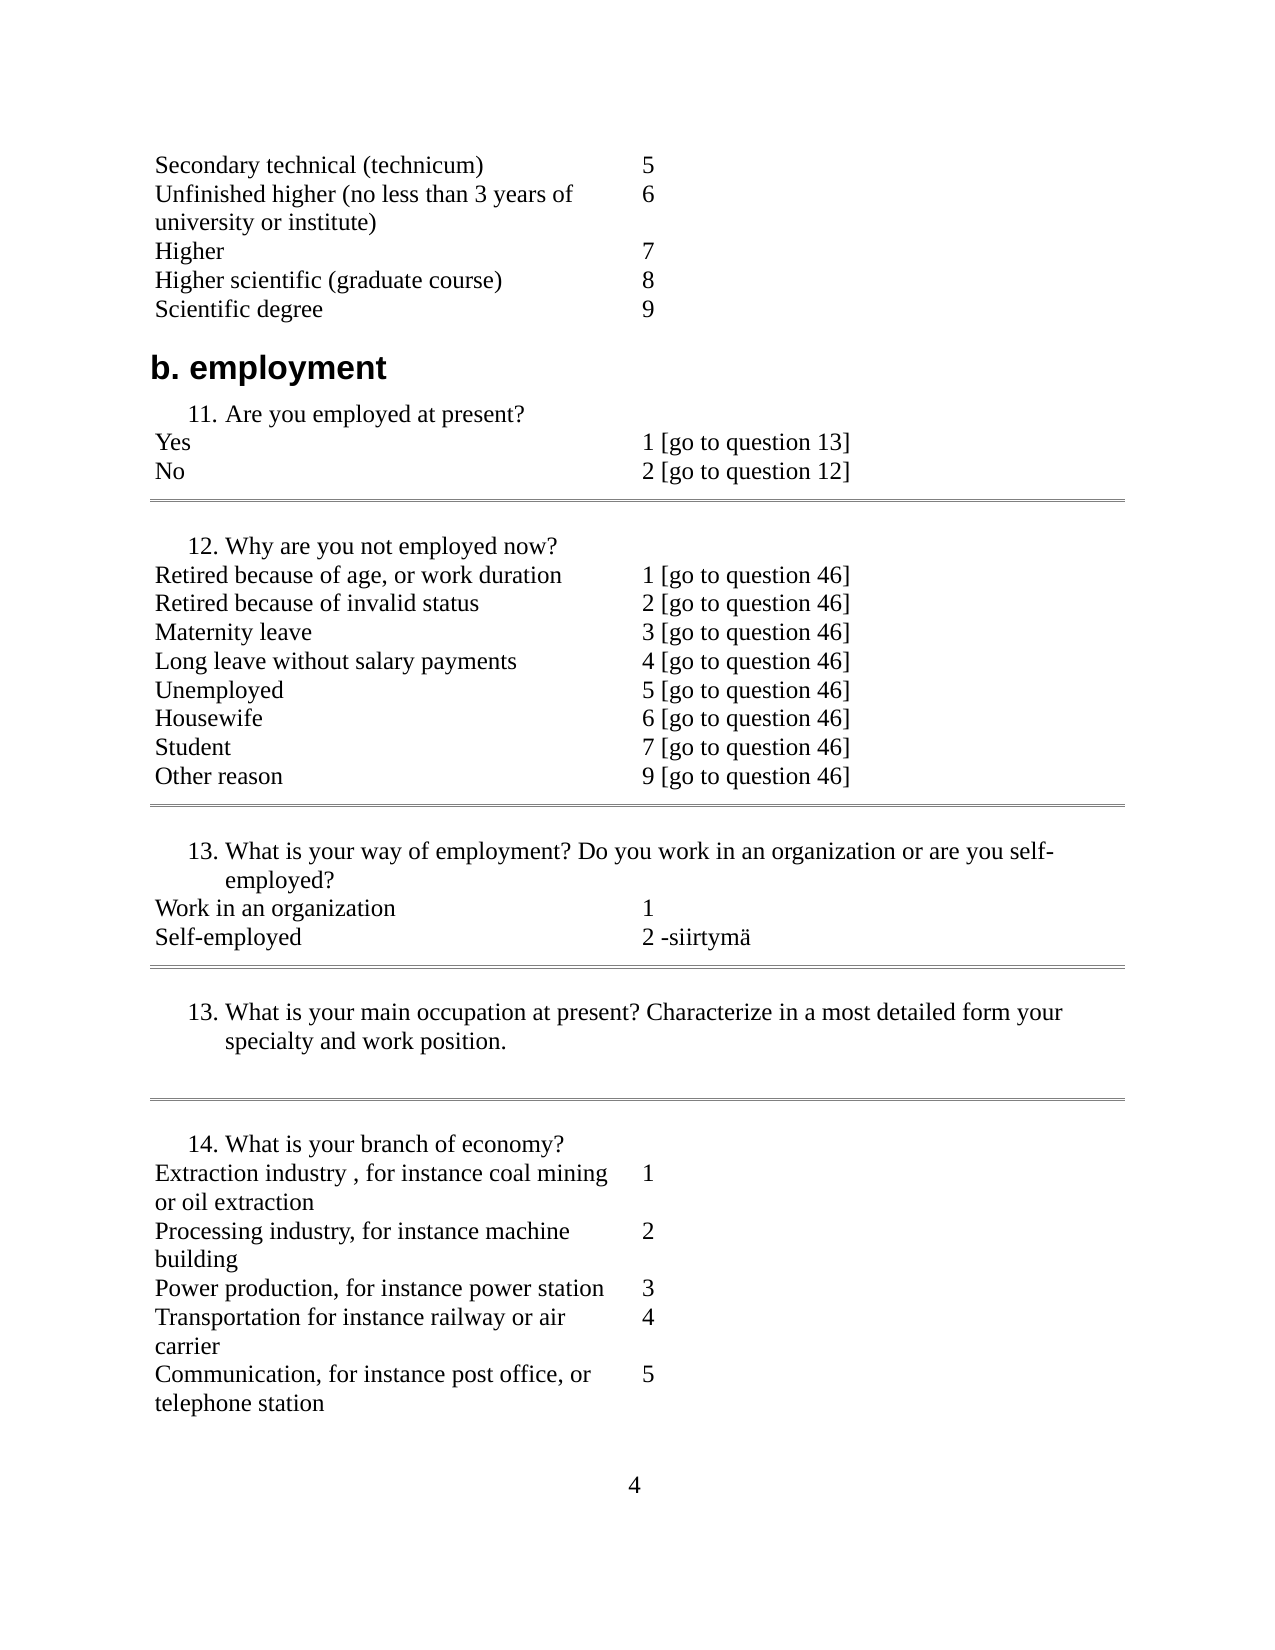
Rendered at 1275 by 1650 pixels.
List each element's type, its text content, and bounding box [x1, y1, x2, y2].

table_cell 5 [638, 1360, 1125, 1417]
table_cell 5 [638, 150, 1125, 179]
table_cell 3 [638, 1273, 1125, 1302]
table_cell Long leave without salary payments [150, 646, 637, 675]
table_cell 6 [go to question 46] [638, 704, 1125, 732]
table_cell 3 [go to question 46] [638, 617, 1125, 646]
table_cell 9 [go to question 46] [638, 761, 1125, 790]
table_cell 8 [638, 265, 1125, 294]
table_cell 4 [go to question 46] [638, 646, 1125, 675]
table_header [150, 1055, 637, 1083]
table_header 1 [638, 1158, 1125, 1216]
table_header 1 [go to question 46] [638, 560, 1125, 588]
table_cell Scientific degree [150, 294, 637, 322]
list Are you employed at present? [187, 399, 1125, 427]
list What is your way of employment? Do you work in an organization or are you self-employed? [187, 836, 1125, 893]
table_cell 2 -siirtymä [638, 922, 1125, 951]
table_cell 7 [go to question 46] [638, 732, 1125, 761]
table_cell Higher [150, 236, 637, 265]
table_cell 7 [638, 236, 1125, 265]
table_cell 6 [638, 179, 1125, 236]
table_header 1 [go to question 13] [638, 428, 1125, 456]
table_cell 2 [go to question 12] [638, 456, 1125, 485]
table_header Extraction industry , for instance coal mining or oil extraction [150, 1158, 637, 1216]
subtitle b. employment [150, 347, 1125, 386]
table_cell Student [150, 732, 637, 761]
table_cell Unemployed [150, 675, 637, 703]
table_cell Transportation for instance railway or air carrier [150, 1302, 637, 1359]
table_header Work in an organization [150, 894, 637, 922]
table_cell 9 [638, 294, 1125, 322]
table_cell Retired because of invalid status [150, 589, 637, 617]
table_cell Higher scientific (graduate course) [150, 265, 637, 294]
table_header Yes [150, 428, 637, 456]
table_cell Communication, for instance post office, or telephone station [150, 1360, 637, 1417]
list What is your main occupation at present? Characterize in a most detailed form your specialty and work position. [187, 997, 1125, 1054]
table_cell 4 [638, 1302, 1125, 1359]
table_cell No [150, 456, 637, 485]
table_cell Power production, for instance power station [150, 1273, 637, 1302]
table_header [638, 1055, 1125, 1083]
table_header Retired because of age, or work duration [150, 560, 637, 588]
list Why are you not employed now? [187, 531, 1125, 560]
table_cell Self-employed [150, 922, 637, 951]
table_cell 2 [go to question 46] [638, 589, 1125, 617]
table_cell Secondary technical (technicum) [150, 150, 637, 179]
table_cell Housewife [150, 704, 637, 732]
table_cell 5 [go to question 46] [638, 675, 1125, 703]
table_cell Unfinished higher (no less than 3 years of university or institute) [150, 179, 637, 236]
list What is your branch of economy? [187, 1129, 1125, 1158]
table_cell Processing industry, for instance machine building [150, 1216, 637, 1273]
table_header 1 [638, 894, 1125, 922]
table_cell Other reason [150, 761, 637, 790]
table_cell Maternity leave [150, 617, 637, 646]
table_cell 2 [638, 1216, 1125, 1273]
